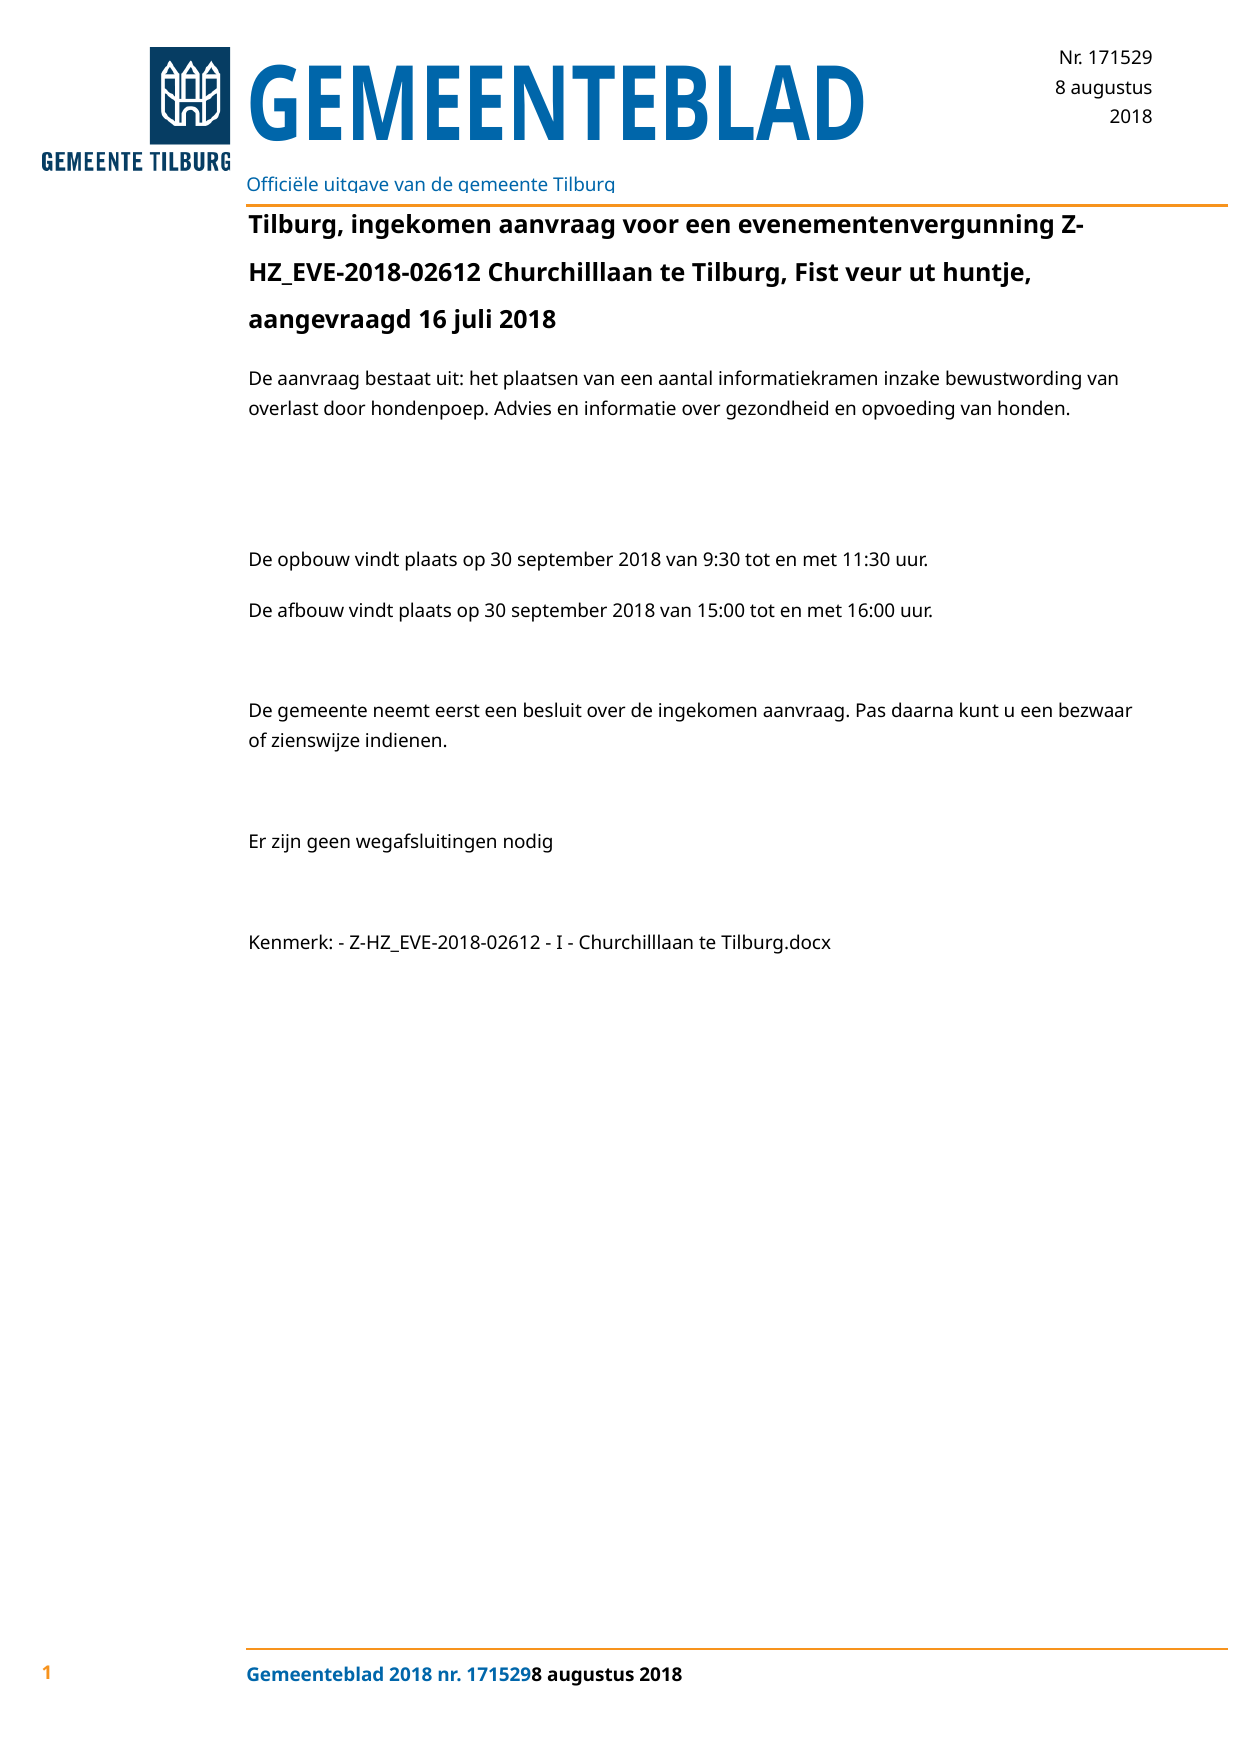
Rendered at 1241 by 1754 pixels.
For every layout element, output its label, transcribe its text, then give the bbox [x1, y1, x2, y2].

text Tilburg, ingekomen aanvraag voor een evenementenvergunning Z-HZ_EVE-2018-02612 Churchilllaan te Tilburg, Fist veur ut huntje, aangevraagd 16 juli 2018 [248, 207, 1152, 336]
text De gemeente neemt eerst een besluit over de ingekomen aanvraag. Pas daarna kunt u een bezwaar of zienswijze indienen. [248, 698, 1152, 753]
text Er zijn geen wegafsluitingen nodig [248, 828, 1152, 854]
text De opbouw vindt plaats op 30 september 2018 van 9:30 tot en met 11:30 uur. [248, 546, 1152, 572]
picture [41, 47, 231, 172]
text Kenmerk: - Z-HZ_EVE-2018-02612 - I - Churchilllaan te Tilburg.docx [248, 929, 1152, 954]
text De aanvraag bestaat uit: het plaatsen van een aantal informatiekramen inzake bewustwording van overlast door hondenpoep. Advies en informatie over gezondheid en opvoeding van honden. [248, 366, 1152, 421]
text De afbouw vindt plaats op 30 september 2018 van 15:00 tot en met 16:00 uur. [248, 597, 1152, 622]
